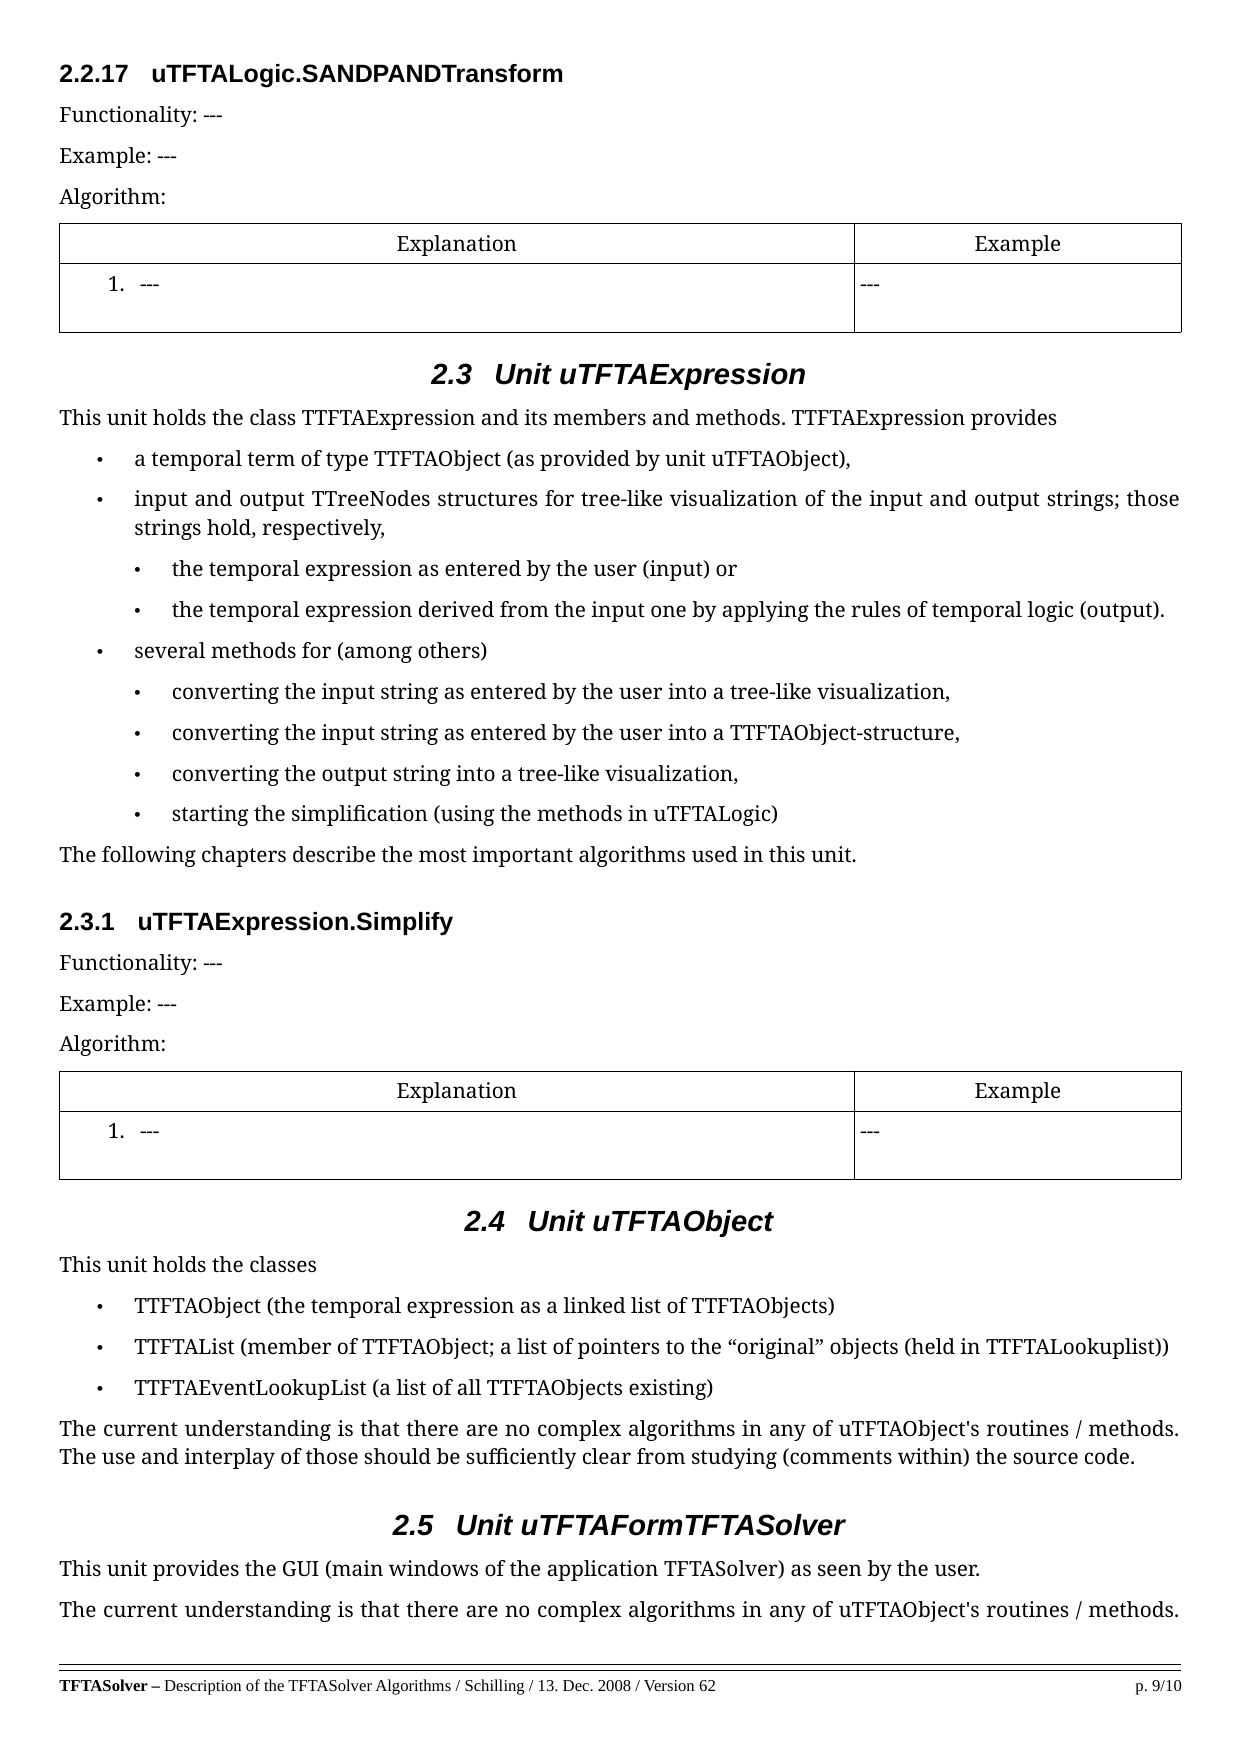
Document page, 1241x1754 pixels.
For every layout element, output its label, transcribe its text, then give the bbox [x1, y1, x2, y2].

text Algorithm: [59, 182, 1181, 211]
list a temporal term of type TTFTAObject (as provided by unit uTFTAObject), [97, 444, 1181, 472]
subtitle uTFTAExpression.Simplify [59, 906, 1181, 935]
list TTFTAEventLookupList (a list of all TTFTAObjects existing) [97, 1373, 1181, 1401]
text This unit holds the classes [59, 1250, 1181, 1278]
text This unit provides the GUI (main windows of the application TFTASolver) as seen by the user. [59, 1554, 1181, 1583]
list converting the input string as entered by the user into a tree-like visualization, [134, 677, 1181, 705]
table_header Example [855, 1072, 1181, 1111]
table_cell --- [855, 264, 1181, 332]
table_cell --- [855, 1112, 1181, 1179]
table_cell --- [60, 1112, 854, 1179]
table_header Explanation [60, 1072, 854, 1111]
subtitle Unit uTFTAObject [59, 1204, 1181, 1238]
text Algorithm: [59, 1029, 1181, 1058]
text Functionality: --- [59, 948, 1181, 976]
subtitle Unit uTFTAFormTFTASolver [59, 1508, 1181, 1542]
list the temporal expression derived from the input one by applying the rules of temporal logic (output). [134, 595, 1181, 623]
text Example: --- [59, 141, 1181, 170]
text The current understanding is that there are no complex algorithms in any of uTFTAObject's routines / methods. [59, 1595, 1181, 1624]
list converting the input string as entered by the user into a TTFTAObject-structure, [134, 718, 1181, 746]
list TTFTAList (member of TTFTAObject; a list of pointers to the “original” objects (held in TTFTALookuplist)) [97, 1332, 1181, 1360]
list TTFTAObject (the temporal expression as a linked list of TTFTAObjects) [97, 1291, 1181, 1319]
subtitle Unit uTFTAExpression [59, 357, 1181, 390]
list converting the output string into a tree-like visualization, [134, 759, 1181, 787]
text The following chapters describe the most important algorithms used in this unit. [59, 841, 1181, 869]
list input and output TTreeNodes structures for tree-like visualization of the input and output strings; those strings hold, respectively, [97, 484, 1181, 541]
list the temporal expression as entered by the user (input) or [134, 554, 1181, 582]
subtitle uTFTALogic.SANDPANDTransform [59, 59, 1181, 88]
table_header Example [855, 224, 1181, 263]
list several methods for (among others) [97, 636, 1181, 664]
text Functionality: --- [59, 100, 1181, 129]
list starting the simplification (using the methods in uTFTALogic) [134, 799, 1181, 828]
text The current understanding is that there are no complex algorithms in any of uTFTAObject's routines / methods. The use and interplay of those should be sufficiently clear from studying (comments within) the source code. [59, 1414, 1181, 1471]
table_cell --- [60, 264, 854, 332]
text This unit holds the class TTFTAExpression and its members and methods. TTFTAExpression provides [59, 403, 1181, 431]
table_header Explanation [60, 224, 854, 263]
text Example: --- [59, 989, 1181, 1017]
